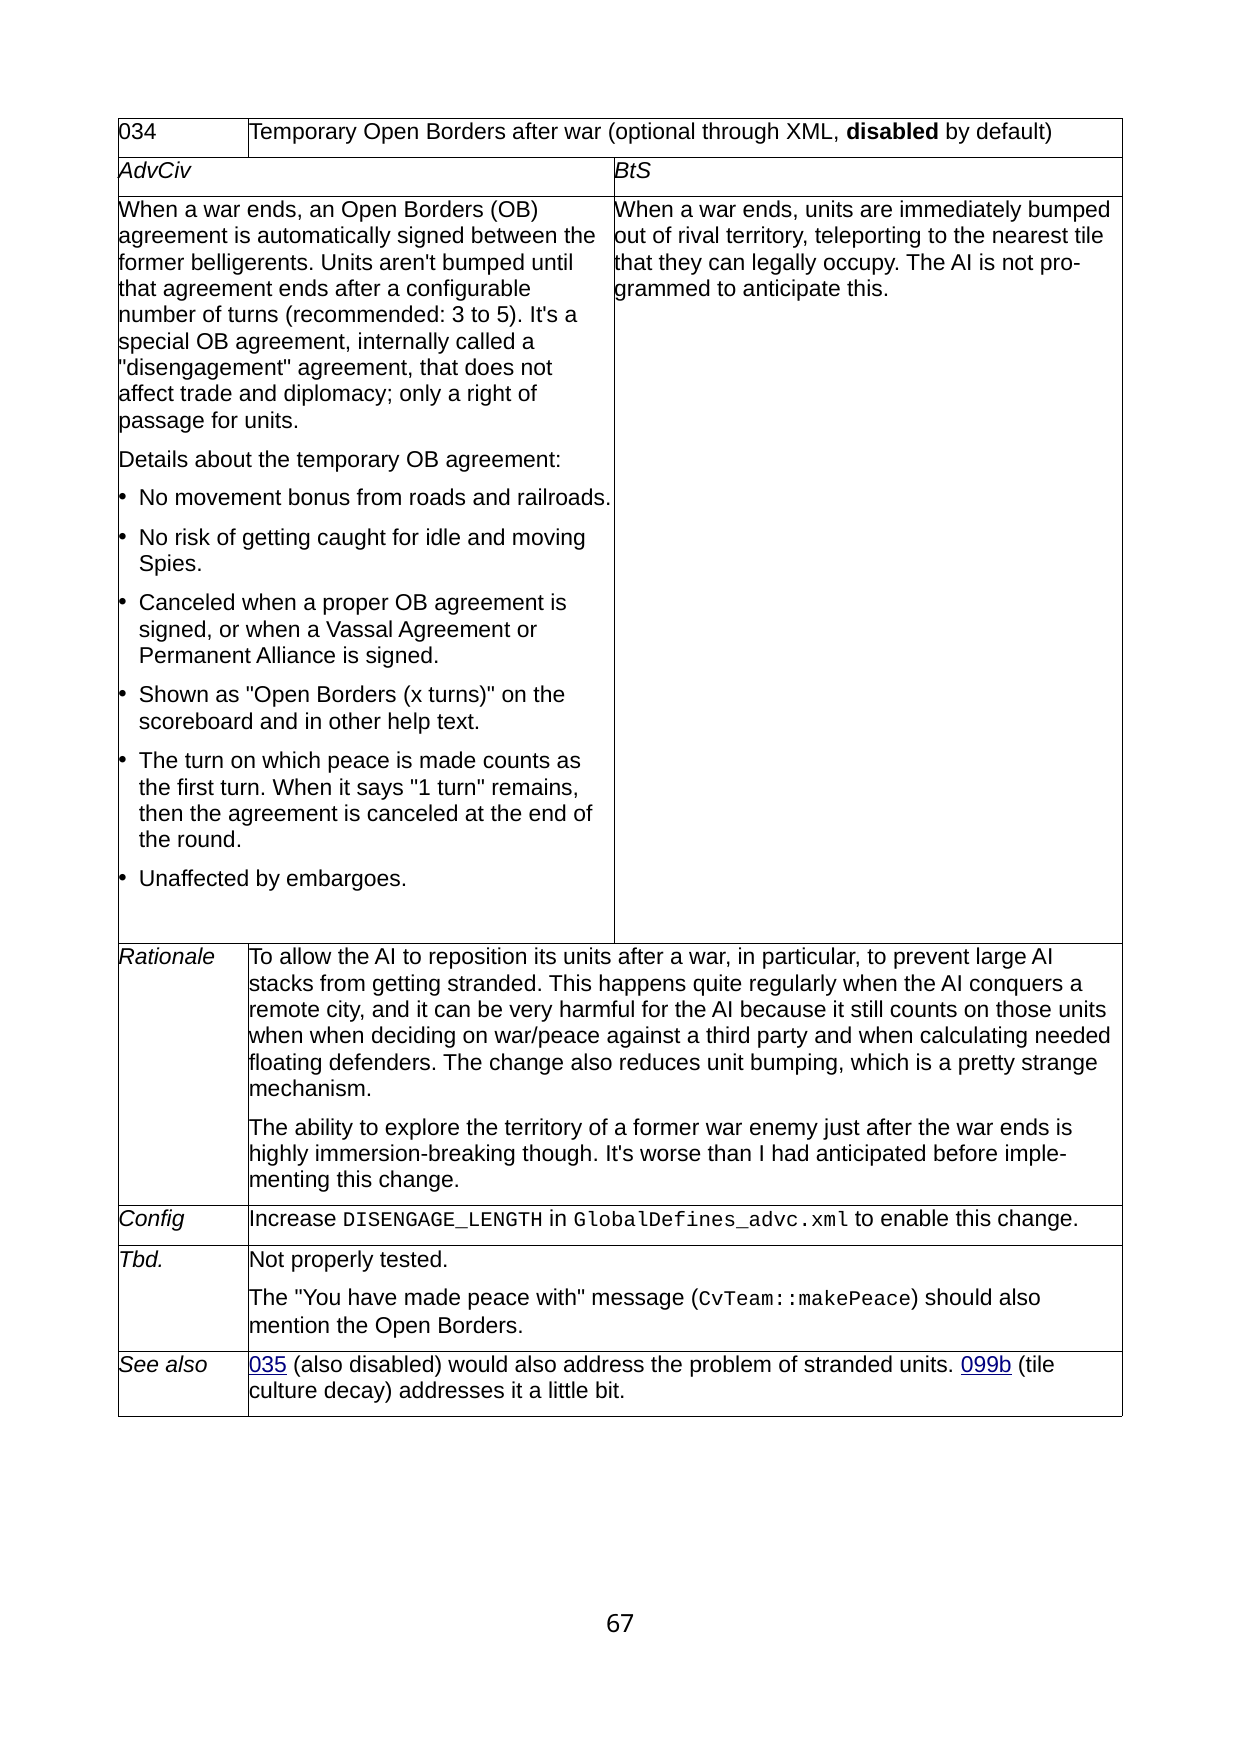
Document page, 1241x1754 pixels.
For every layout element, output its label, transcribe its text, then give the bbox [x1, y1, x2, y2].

table_cell To allow the AI to reposition its units after a war, in particular, to prevent large AI stacks from getting stranded. This happens quite regularly when the AI conquers a remote city, and it can be very harmful for the AI because it still counts on those units when when deciding on war/peace against a third party and when calculating needed floating defenders. The change also reduces unit bumping, which is a pretty strange mechanism. The ability to explore the territory of a former war enemy just after the war ends is highly immersion-breaking though. It's worse than I had anticipated before imple­menting this change. [249, 944, 1122, 1205]
table_cell BtS [615, 158, 1122, 196]
table_cell Config [119, 1206, 248, 1245]
table_cell Increase DISENGAGE_LENGTH in GlobalDefines_advc.xml to enable this change. [249, 1206, 1122, 1245]
table_cell 035 (also disabled) would also address the problem of stranded units. 099b (tile culture decay) addresses it a little bit. [249, 1352, 1122, 1416]
table_cell When a war ends, an Open Borders (OB) agreement is automatically signed between the former belligerents. Units aren't bumped until that agreement ends after a configurable number of turns (recommended: 3 to 5). It's a special OB agreement, internally called a "disengage­ment" agreement, that does not affect trade and diplomacy; only a right of passage for units. Details about the temporary OB agreement: No movement bonus from roads and railroads. No risk of getting caught for idle and moving Spies. Canceled when a proper OB agreement is signed, or when a Vassal Agreement or Permanent Alliance is signed. Shown as "Open Borders (x turns)" on the scoreboard and in other help text. The turn on which peace is made counts as the first turn. When it says "1 turn" remains, then the agreement is canceled at the end of the round. Unaffected by embargoes. [119, 197, 614, 943]
table_header Temporary Open Borders after war (optional through XML, disabled by default) [249, 119, 1122, 157]
table_header 034 [119, 119, 248, 157]
table_cell Not properly tested. The "You have made peace with" message (CvTeam::makePeace) should also mention the Open Borders. [249, 1246, 1122, 1351]
table_cell See also [119, 1352, 248, 1416]
table_cell AdvCiv [119, 158, 614, 196]
table_cell When a war ends, units are immediately bumped out of rival territory, teleporting to the nearest tile that they can legally occupy. The AI is not pro­grammed to anticipate this. [615, 197, 1122, 943]
table_cell Rationale [119, 944, 248, 1205]
table_cell Tbd. [119, 1246, 248, 1351]
